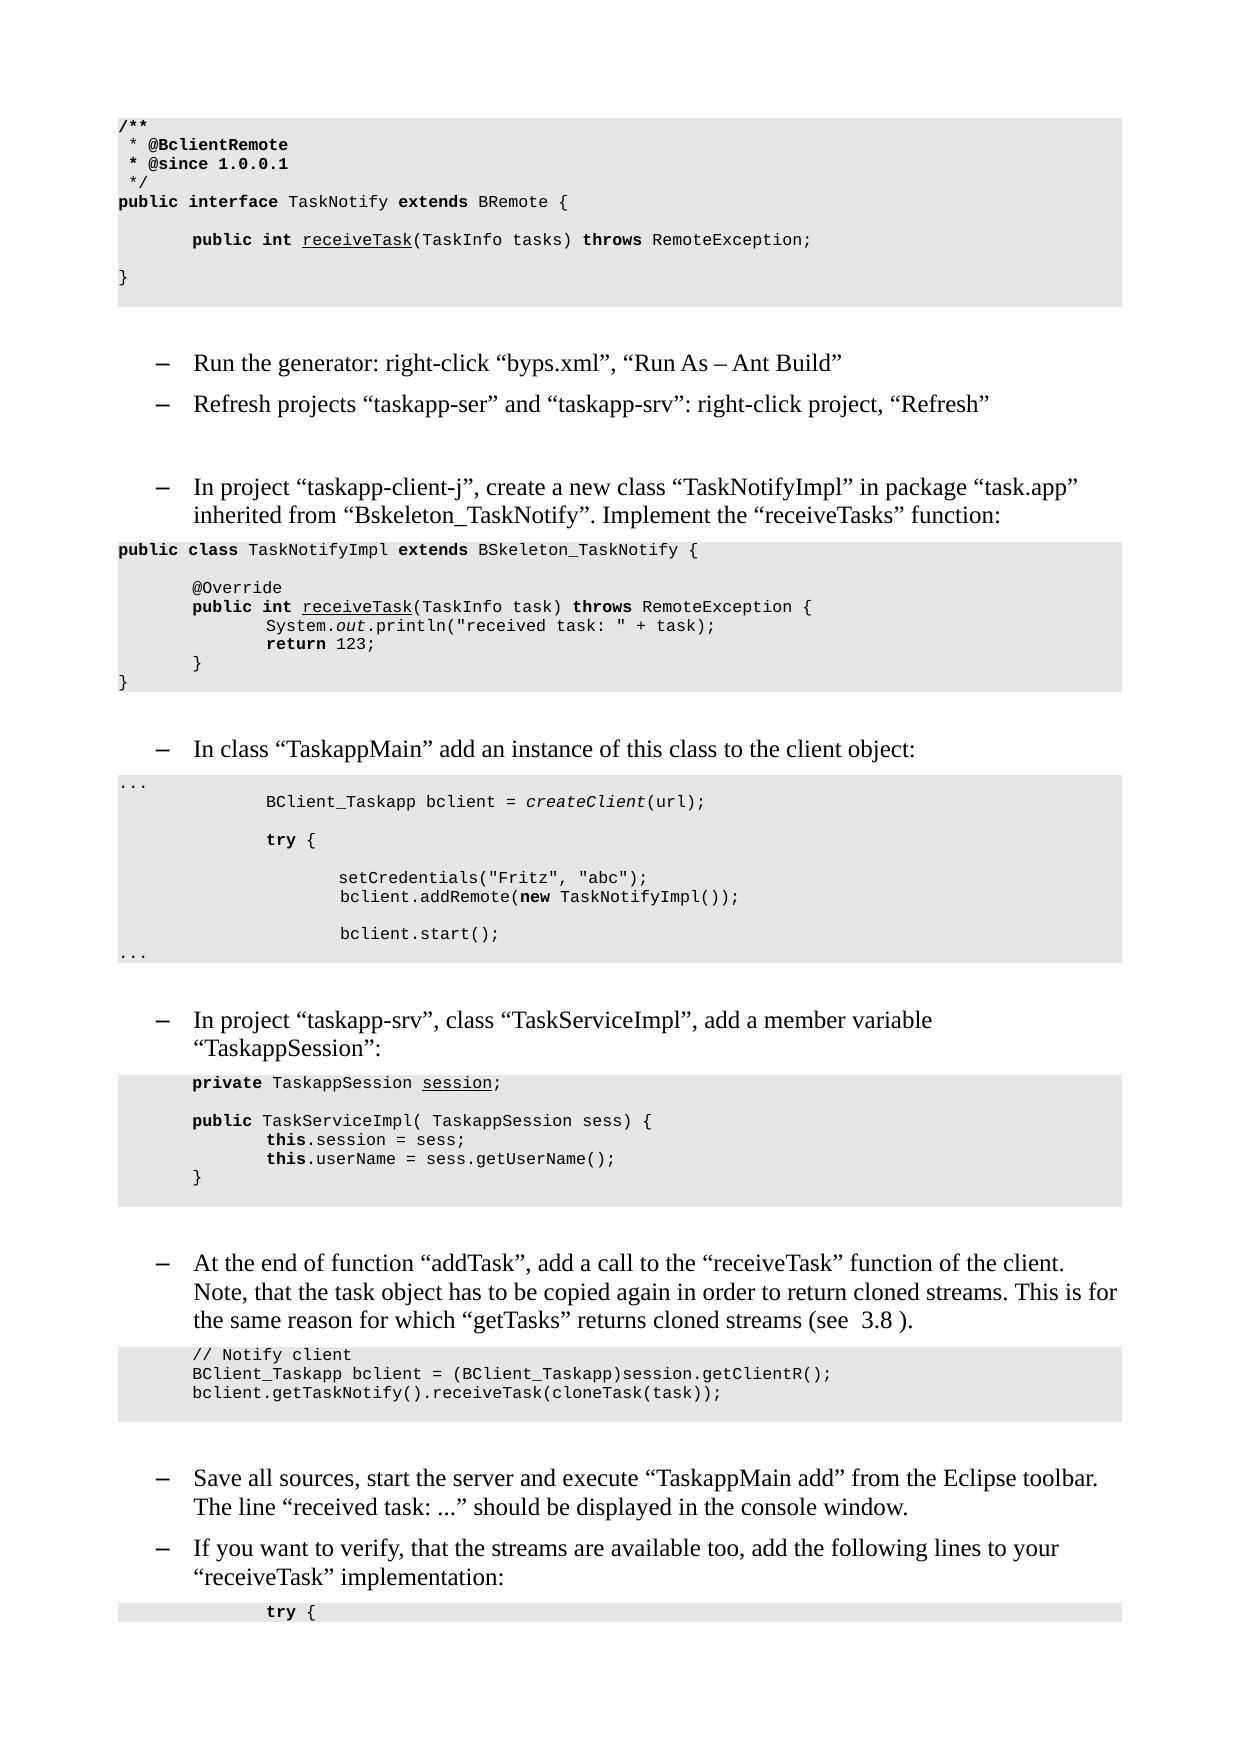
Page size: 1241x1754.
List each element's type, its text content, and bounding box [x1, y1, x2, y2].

text } [118, 1169, 1122, 1188]
list In class “TaskappMain” add an instance of this class to the client object: [156, 734, 1122, 762]
text this.session = sess; [118, 1131, 1122, 1150]
text public interface TaskNotify extends BRemote { [118, 193, 1122, 212]
text bclient.start(); [118, 926, 1122, 945]
text private TaskappSession session; [118, 1075, 1122, 1094]
text public int receiveTask(TaskInfo task) throws RemoteException { [118, 598, 1122, 617]
text } [118, 674, 1122, 692]
list In project “taskapp-srv”, class “TaskServiceImpl”, add a member variable “TaskappSession”: [156, 1005, 1122, 1062]
text setCredentials("Fritz", "abc"); [118, 869, 1122, 888]
text } [118, 655, 1122, 674]
text ... [118, 945, 1122, 963]
text @Override [118, 579, 1122, 598]
text bclient.getTaskNotify().receiveTask(cloneTask(task)); [118, 1384, 1122, 1403]
list In project “taskapp-client-j”, create a new class “TaskNotifyImpl” in package “task.app” inherited from “Bskeleton_TaskNotify”. Implement the “receiveTasks” function: [156, 472, 1122, 529]
list Run the generator: right-click “byps.xml”, “Run As – Ant Build” [156, 348, 1122, 377]
list Save all sources, start the server and execute “TaskappMain add” from the Eclipse toolbar. The line “received task: ...” should be displayed in the console window. [156, 1463, 1122, 1521]
text public TaskServiceImpl( TaskappSession sess) { [118, 1112, 1122, 1131]
text public class TaskNotifyImpl extends BSkeleton_TaskNotify { [118, 542, 1122, 561]
text try { [118, 1603, 1122, 1622]
text BClient_Taskapp bclient = createClient(url); [118, 794, 1122, 813]
list Refresh projects “taskapp-ser” and “taskapp-srv”: right-click project, “Refresh” [156, 389, 1122, 418]
text */ [118, 175, 1122, 193]
text System.out.println("received task: " + task); [118, 617, 1122, 636]
text // Notify client [118, 1347, 1122, 1366]
text bclient.addRemote(new TaskNotifyImpl()); [118, 888, 1122, 907]
text return 123; [118, 636, 1122, 655]
list At the end of function “addTask”, add a call to the “receiveTask” function of the client. Note, that the task object has to be copied again in order to return cloned streams. This is for the same reason for which “getTasks” returns cloned streams (see 3.8 ). [156, 1248, 1122, 1334]
text } [118, 269, 1122, 288]
text public int receiveTask(TaskInfo tasks) throws RemoteException; [118, 231, 1122, 250]
text /** [118, 118, 1122, 137]
text * @since 1.0.0.1 [118, 156, 1122, 175]
text BClient_Taskapp bclient = (BClient_Taskapp)session.getClientR(); [118, 1366, 1122, 1384]
text ... [118, 775, 1122, 794]
text * @BclientRemote [118, 137, 1122, 156]
text this.userName = sess.getUserName(); [118, 1150, 1122, 1169]
text try { [118, 832, 1122, 850]
list If you want to verify, that the streams are available too, add the following lines to your “receiveTask” implementation: [156, 1533, 1122, 1591]
